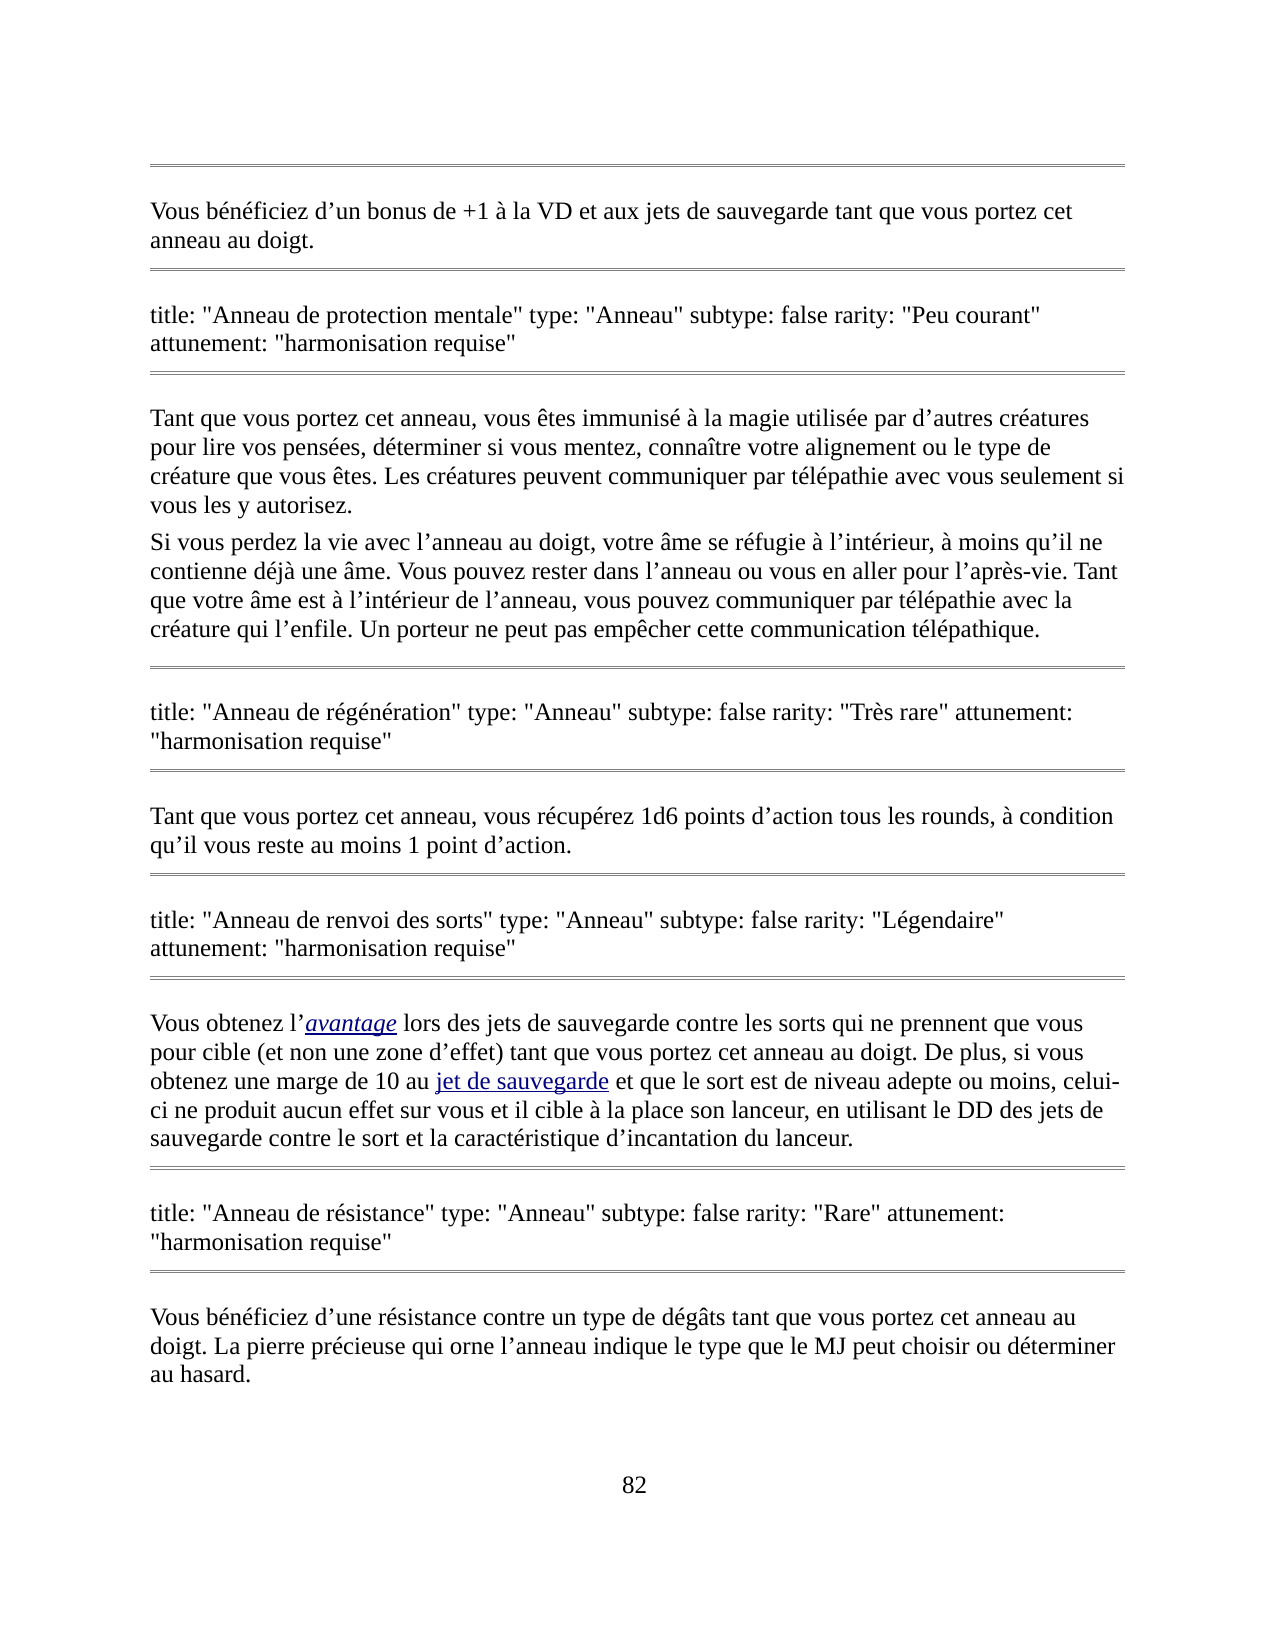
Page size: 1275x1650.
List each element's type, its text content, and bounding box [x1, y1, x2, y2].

text Si vous perdez la vie avec l’anneau au doigt, votre âme se réfugie à l’intérieur, à moins qu’il ne contienne déjà une âme. Vous pouvez rester dans l’anneau ou vous en aller pour l’après-vie. Tant que votre âme est à l’intérieur de l’anneau, vous pouvez communiquer par télépathie avec la créature qui l’enfile. Un porteur ne peut pas empêcher cette communication télépathique. [150, 527, 1125, 642]
text Tant que vous portez cet anneau, vous êtes immunisé à la magie utilisée par d’autres créatures pour lire vos pensées, déterminer si vous mentez, connaître votre alignement ou le type de créature que vous êtes. Les créatures peuvent communiquer par télépathie avec vous seulement si vous les y autorisez. [150, 403, 1125, 518]
text title: "Anneau de résistance" type: "Anneau" subtype: false rarity: "Rare" attunement: "harmonisation requise" [150, 1198, 1125, 1256]
text title: "Anneau de renvoi des sorts" type: "Anneau" subtype: false rarity: "Légendaire" attunement: "harmonisation requise" [150, 905, 1125, 962]
text title: "Anneau de régénération" type: "Anneau" subtype: false rarity: "Très rare" attunement: "harmonisation requise" [150, 697, 1125, 755]
text title: "Anneau de protection mentale" type: "Anneau" subtype: false rarity: "Peu courant" attunement: "harmonisation requise" [150, 300, 1125, 357]
text Vous bénéficiez d’un bonus de +1 à la VD et aux jets de sauvegarde tant que vous portez cet anneau au doigt. [150, 196, 1125, 254]
text Vous bénéficiez d’une résistance contre un type de dégâts tant que vous portez cet anneau au doigt. La pierre précieuse qui orne l’anneau indique le type que le MJ peut choisir ou déterminer au hasard. [150, 1302, 1125, 1388]
text Tant que vous portez cet anneau, vous récupérez 1d6 points d’action tous les rounds, à condition qu’il vous reste au moins 1 point d’action. [150, 801, 1125, 859]
text Vous obtenez l’avantage lors des jets de sauvegarde contre les sorts qui ne prennent que vous pour cible (et non une zone d’effet) tant que vous portez cet anneau au doigt. De plus, si vous obtenez une marge de 10 au jet de sauvegarde et que le sort est de niveau adepte ou moins, celui-ci ne produit aucun effet sur vous et il cible à la place son lanceur, en utilisant le DD des jets de sauvegarde contre le sort et la caractéristique d’incantation du lanceur. [150, 1008, 1125, 1152]
